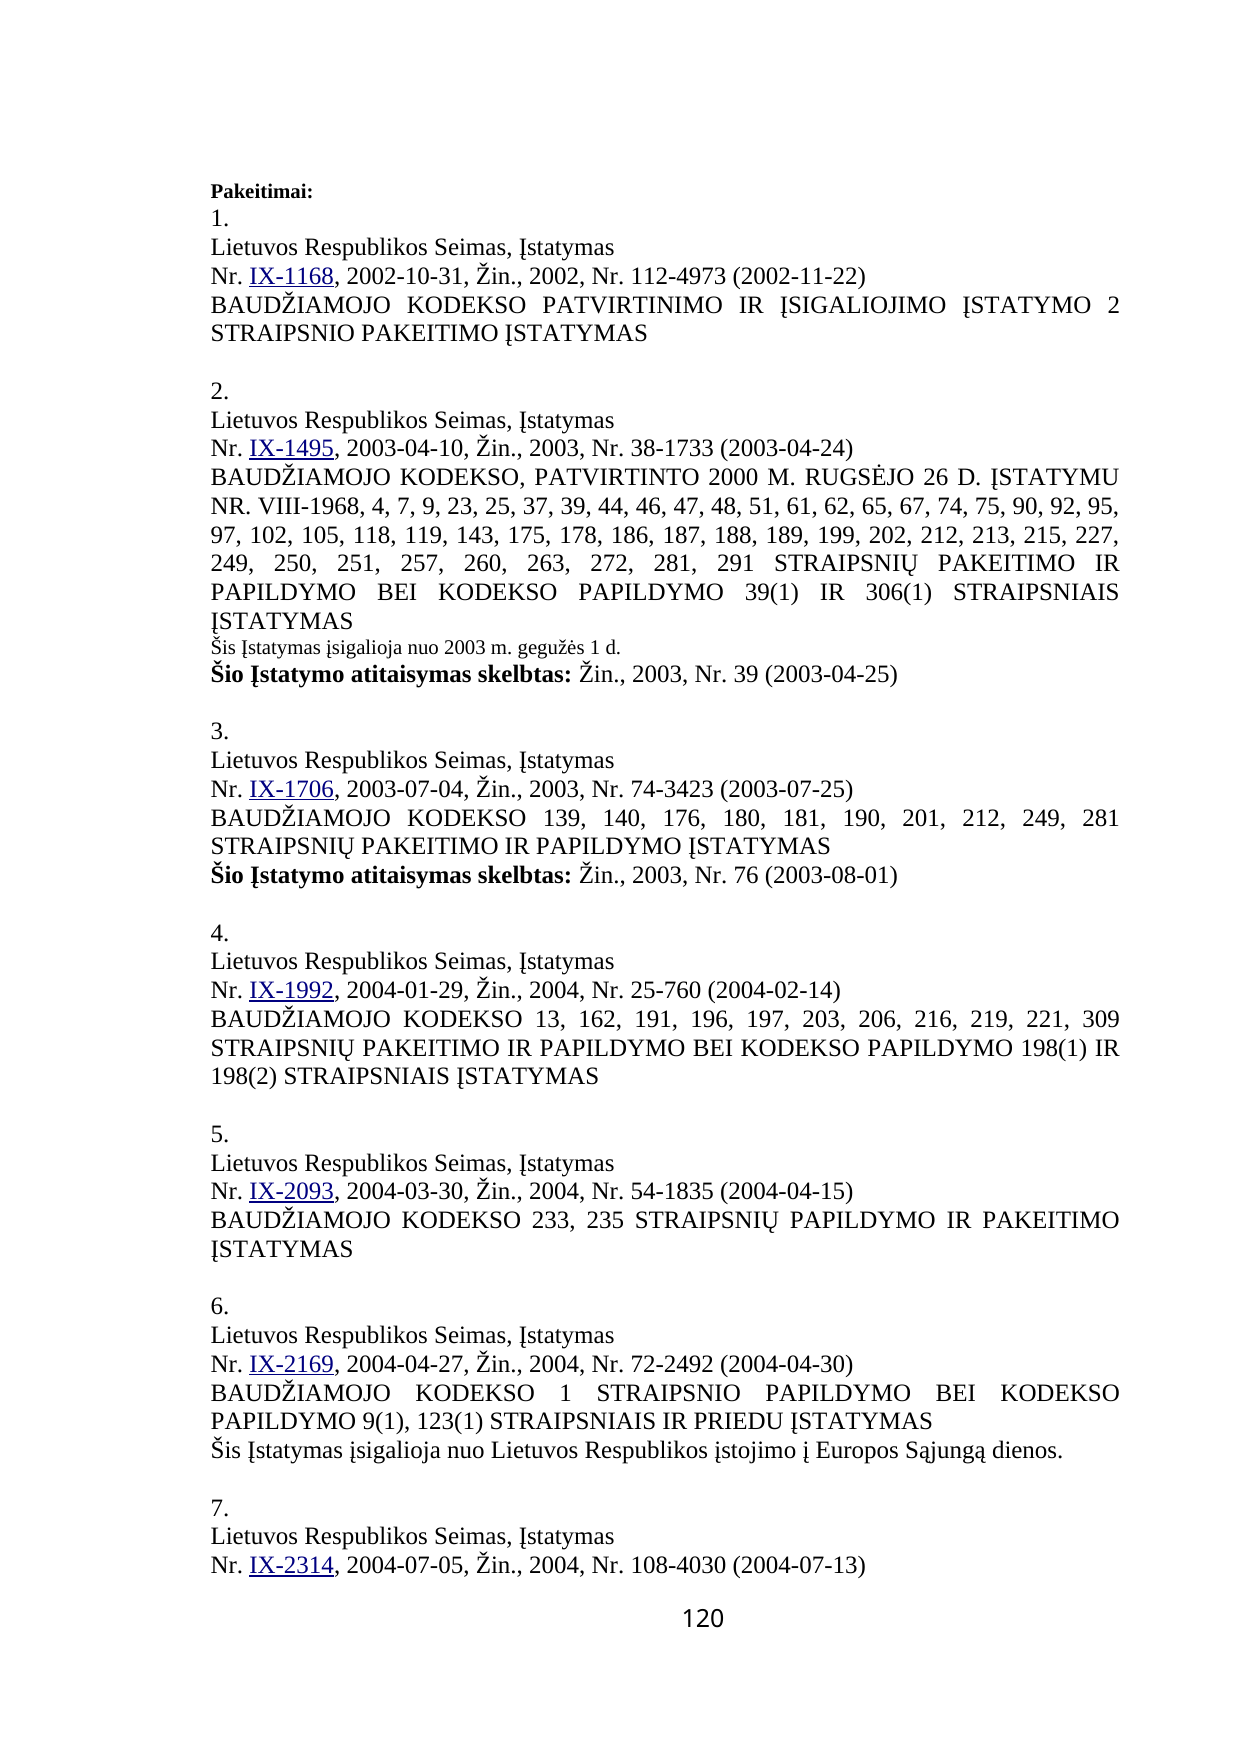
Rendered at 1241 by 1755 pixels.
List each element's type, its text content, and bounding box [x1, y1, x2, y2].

text Šio Įstatymo atitaisymas skelbtas: Žin., 2003, Nr. 76 (2003-08-01) [210, 860, 1120, 889]
text 3. [210, 716, 1120, 745]
text Pakeitimai: [210, 179, 1120, 203]
text Nr. IX-2093, 2004-03-30, Žin., 2004, Nr. 54-1835 (2004-04-15) [210, 1176, 1120, 1205]
text 6. [210, 1291, 1120, 1320]
text Lietuvos Respublikos Seimas, Įstatymas [210, 232, 1120, 261]
text 5. [210, 1119, 1120, 1148]
text Nr. IX-1168, 2002-10-31, Žin., 2002, Nr. 112-4973 (2002-11-22) [210, 261, 1120, 290]
text Šio Įstatymo atitaisymas skelbtas: Žin., 2003, Nr. 39 (2003-04-25) [210, 659, 1120, 688]
text Lietuvos Respublikos Seimas, Įstatymas [210, 1148, 1120, 1176]
text Lietuvos Respublikos Seimas, Įstatymas [210, 405, 1120, 433]
text BAUDŽIAMOJO KODEKSO, PATVIRTINTO 2000 M. RUGSĖJO 26 D. ĮSTATYMU NR. VIII-1968, 4, 7, 9, 23, 25, 37, 39, 44, 46, 47, 48, 51, 61, 62, 65, 67, 74, 75, 90, 92, 95, 97, 102, 105, 118, 119, 143, 175, 178, 186, 187, 188, 189, 199, 202, 212, 213, 215, 227, 249, 250, 251, 257, 260, 263, 272, 281, 291 STRAIPSNIŲ PAKEITIMO IR PAPILDYMO BEI KODEKSO PAPILDYMO 39(1) IR 306(1) STRAIPSNIAIS ĮSTATYMAS [210, 462, 1120, 635]
text 2. [210, 376, 1120, 405]
text Nr. IX-2314, 2004-07-05, Žin., 2004, Nr. 108-4030 (2004-07-13) [210, 1550, 1120, 1579]
text Lietuvos Respublikos Seimas, Įstatymas [210, 1320, 1120, 1349]
text Nr. IX-1706, 2003-07-04, Žin., 2003, Nr. 74-3423 (2003-07-25) [210, 774, 1120, 803]
text BAUDŽIAMOJO KODEKSO 139, 140, 176, 180, 181, 190, 201, 212, 249, 281 STRAIPSNIŲ PAKEITIMO IR PAPILDYMO ĮSTATYMAS [210, 803, 1120, 860]
text Nr. IX-1992, 2004-01-29, Žin., 2004, Nr. 25-760 (2004-02-14) [210, 975, 1120, 1004]
text Lietuvos Respublikos Seimas, Įstatymas [210, 1521, 1120, 1550]
text Nr. IX-1495, 2003-04-10, Žin., 2003, Nr. 38-1733 (2003-04-24) [210, 433, 1120, 462]
text Šis Įstatymas įsigalioja nuo 2003 m. gegužės 1 d. [210, 635, 1120, 659]
text BAUDŽIAMOJO KODEKSO 1 STRAIPSNIO PAPILDYMO BEI KODEKSO PAPILDYMO 9(1), 123(1) STRAIPSNIAIS IR PRIEDU ĮSTATYMAS [210, 1378, 1120, 1435]
text BAUDŽIAMOJO KODEKSO 13, 162, 191, 196, 197, 203, 206, 216, 219, 221, 309 STRAIPSNIŲ PAKEITIMO IR PAPILDYMO BEI KODEKSO PAPILDYMO 198(1) IR 198(2) STRAIPSNIAIS ĮSTATYMAS [210, 1004, 1120, 1090]
text BAUDŽIAMOJO KODEKSO 233, 235 STRAIPSNIŲ PAPILDYMO IR PAKEITIMO ĮSTATYMAS [210, 1205, 1120, 1263]
text Nr. IX-2169, 2004-04-27, Žin., 2004, Nr. 72-2492 (2004-04-30) [210, 1349, 1120, 1378]
text Lietuvos Respublikos Seimas, Įstatymas [210, 745, 1120, 774]
text BAUDŽIAMOJO KODEKSO PATVIRTINIMO IR ĮSIGALIOJIMO ĮSTATYMO 2 STRAIPSNIO PAKEITIMO ĮSTATYMAS [210, 290, 1120, 347]
text 4. [210, 918, 1120, 946]
text 7. [210, 1493, 1120, 1521]
text 1. [210, 203, 1120, 232]
text Lietuvos Respublikos Seimas, Įstatymas [210, 946, 1120, 975]
text Šis Įstatymas įsigalioja nuo Lietuvos Respublikos įstojimo į Europos Sąjungą dienos. [210, 1435, 1120, 1464]
